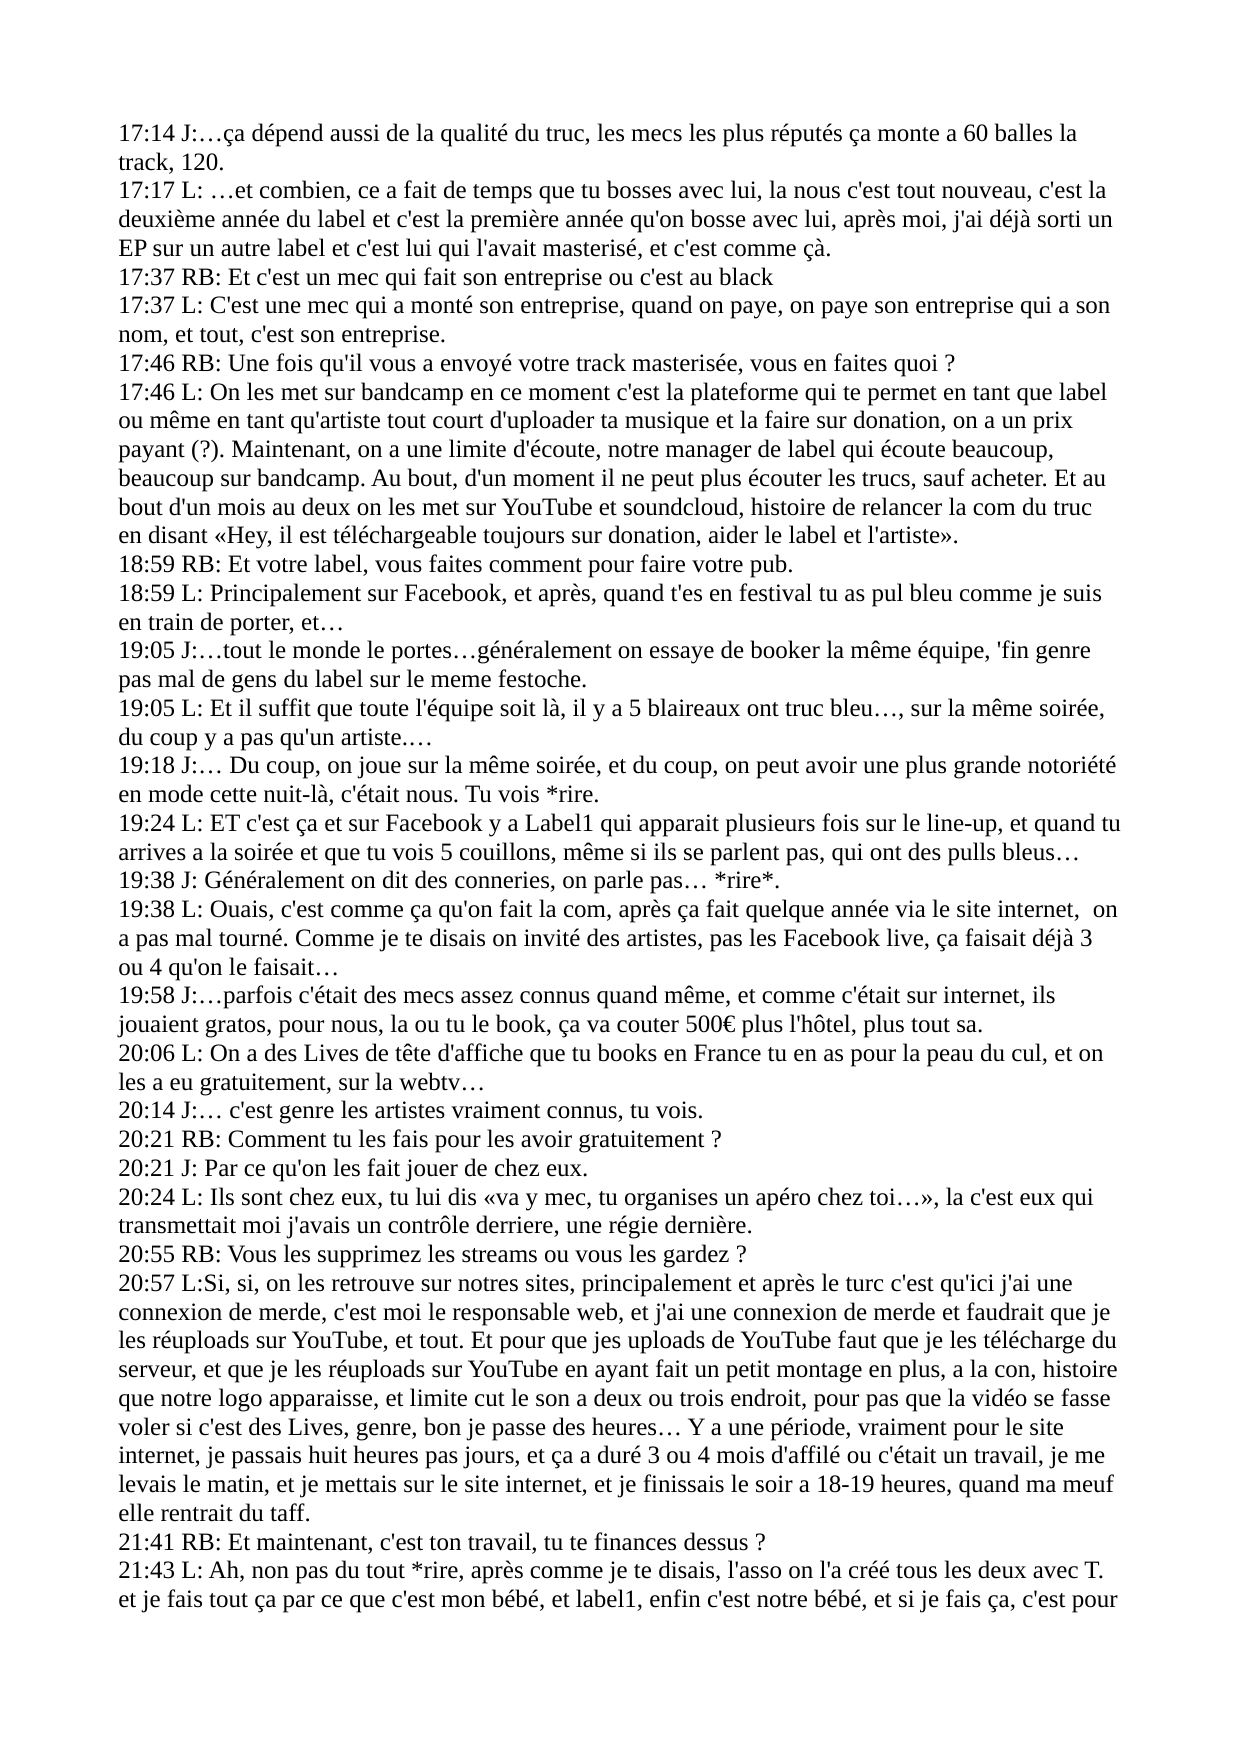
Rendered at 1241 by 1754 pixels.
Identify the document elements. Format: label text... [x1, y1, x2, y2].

text 17:14 J:…ça dépend aussi de la qualité du truc, les mecs les plus réputés ça monte a 60 balles la track, 120. 17:17 L: …et combien, ce a fait de temps que tu bosses avec lui, la nous c'est tout nouveau, c'est la deuxième année du label et c'est la première année qu'on bosse avec lui, après moi, j'ai déjà sorti un EP sur un autre label et c'est lui qui l'avait masterisé, et c'est comme çà. 17:37 RB: Et c'est un mec qui fait son entreprise ou c'est au black 17:37 L: C'est une mec qui a monté son entreprise, quand on paye, on paye son entreprise qui a son nom, et tout, c'est son entreprise. 17:46 RB: Une fois qu'il vous a envoyé votre track masterisée, vous en faites quoi ? 17:46 L: On les met sur bandcamp en ce moment c'est la plateforme qui te permet en tant que label ou même en tant qu'artiste tout court d'uploader ta musique et la faire sur donation, on a un prix payant (?). Maintenant, on a une limite d'écoute, notre manager de label qui écoute beaucoup, beaucoup sur bandcamp. Au bout, d'un moment il ne peut plus écouter les trucs, sauf acheter. Et au bout d'un mois au deux on les met sur YouTube et soundcloud, histoire de relancer la com du truc en disant «Hey, il est téléchargeable toujours sur donation, aider le label et l'artiste». 18:59 RB: Et votre label, vous faites comment pour faire votre pub. 18:59 L: Principalement sur Facebook, et après, quand t'es en festival tu as pul bleu comme je suis en train de porter, et… 19:05 J:…tout le monde le portes…généralement on essaye de booker la même équipe, 'fin genre pas mal de gens du label sur le meme festoche. 19:05 L: Et il suffit que toute l'équipe soit là, il y a 5 blaireaux ont truc bleu…, sur la même soirée, du coup y a pas qu'un artiste.… 19:18 J:… Du coup, on joue sur la même soirée, et du coup, on peut avoir une plus grande notoriété en mode cette nuit-là, c'était nous. Tu vois *rire. 19:24 L: ET c'est ça et sur Facebook y a Label1 qui apparait plusieurs fois sur le line-up, et quand tu arrives a la soirée et que tu vois 5 couillons, même si ils se parlent pas, qui ont des pulls bleus… 19:38 J: Généralement on dit des conneries, on parle pas… *rire*. 19:38 L: Ouais, c'est comme ça qu'on fait la com, après ça fait quelque année via le site internet, on a pas mal tourné. Comme je te disais on invité des artistes, pas les Facebook live, ça faisait déjà 3 ou 4 qu'on le faisait… 19:58 J:…parfois c'était des mecs assez connus quand même, et comme c'était sur internet, ils jouaient gratos, pour nous, la ou tu le book, ça va couter 500€ plus l'hôtel, plus tout sa. 20:06 L: On a des Lives de tête d'affiche que tu books en France tu en as pour la peau du cul, et on les a eu gratuitement, sur la webtv… 20:14 J:… c'est genre les artistes vraiment connus, tu vois. 20:21 RB: Comment tu les fais pour les avoir gratuitement ? 20:21 J: Par ce qu'on les fait jouer de chez eux. 20:24 L: Ils sont chez eux, tu lui dis «va y mec, tu organises un apéro chez toi…», la c'est eux qui transmettait moi j'avais un contrôle derriere, une régie dernière. 20:55 RB: Vous les supprimez les streams ou vous les gardez ? 20:57 L:Si, si, on les retrouve sur notres sites, principalement et après le turc c'est qu'ici j'ai une connexion de merde, c'est moi le responsable web, et j'ai une connexion de merde et faudrait que je les réuploads sur YouTube, et tout. Et pour que jes uploads de YouTube faut que je les télécharge du serveur, et que je les réuploads sur YouTube en ayant fait un petit montage en plus, a la con, histoire que notre logo apparaisse, et limite cut le son a deux ou trois endroit, pour pas que la vidéo se fasse voler si c'est des Lives, genre, bon je passe des heures… Y a une période, vraiment pour le site internet, je passais huit heures pas jours, et ça a duré 3 ou 4 mois d'affilé ou c'était un travail, je me levais le matin, et je mettais sur le site internet, et je finissais le soir a 18-19 heures, quand ma meuf elle rentrait du taff. 21:41 RB: Et maintenant, c'est ton travail, tu te finances dessus ? 21:43 L: Ah, non pas du tout *rire, après comme je te disais, l'asso on l'a créé tous les deux avec T. et je fais tout ça par ce que c'est mon bébé, et label1, enfin c'est notre bébé, et si je fais ça, c'est pour [118, 118, 1122, 1613]
